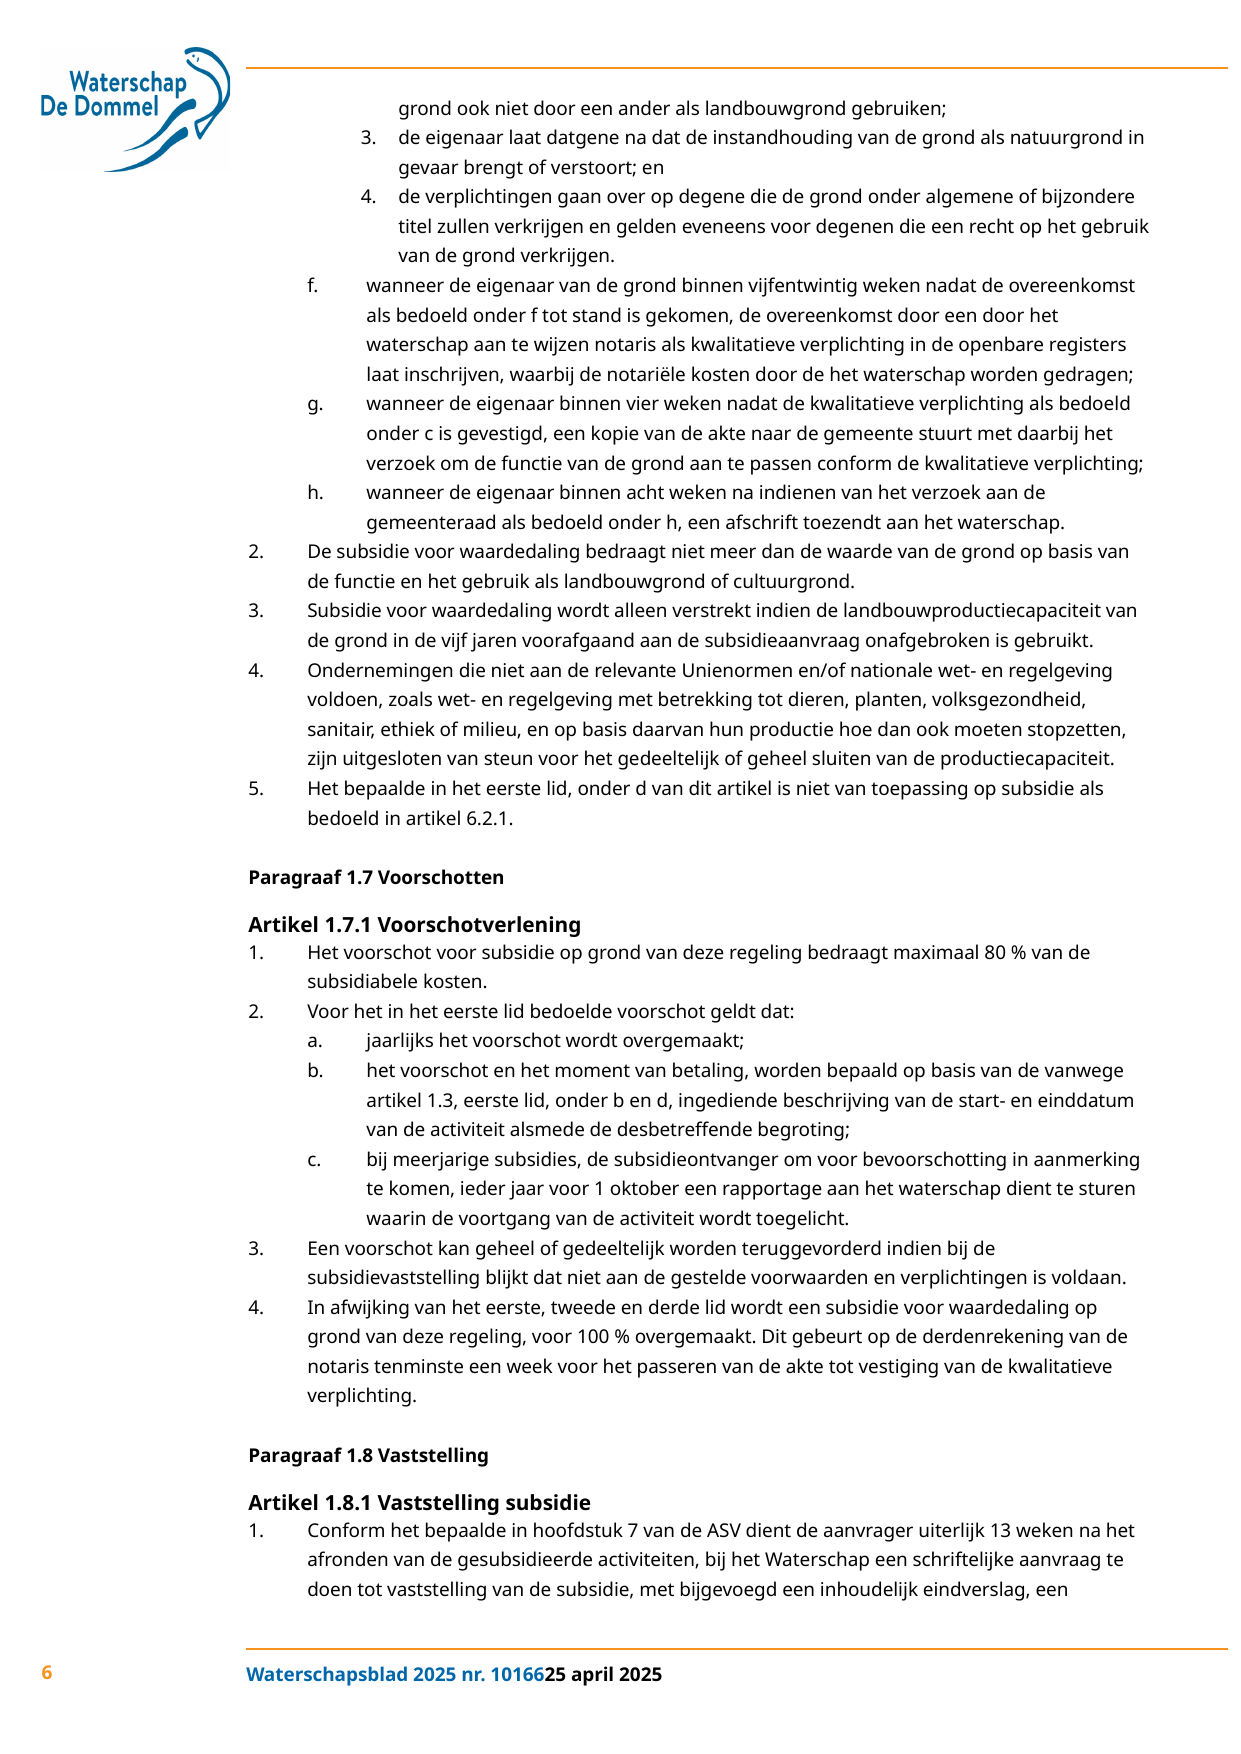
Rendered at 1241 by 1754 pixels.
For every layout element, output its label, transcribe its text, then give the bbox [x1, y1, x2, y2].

list Een voorschot kan geheel of gedeeltelijk worden teruggevorderd indien bij de subsidievaststelling blijkt dat niet aan de gestelde voorwaarden en verplichtingen is voldaan. [248, 1235, 1152, 1290]
list Voor het in het eerste lid bedoelde voorschot geldt dat: [248, 998, 1152, 1024]
list de verplichtingen gaan over op degene die de grond onder algemene of bijzondere titel zullen verkrijgen en gelden eveneens voor degenen die een recht op het gebruik van de grond verkrijgen. [361, 183, 1152, 268]
picture [41, 47, 231, 172]
picture [204, 47, 231, 76]
list het voorschot en het moment van betaling, worden bepaald op basis van de vanwege artikel 1.3, eerste lid, onder b en d, ingediende beschrijving van de start- en einddatum van de activiteit alsmede de desbetreffende begroting; [307, 1057, 1152, 1142]
text Paragraaf 1.7 Voorschotten [248, 864, 1152, 890]
picture [198, 118, 210, 131]
list wanneer de eigenaar binnen acht weken na indienen van het verzoek aan de gemeenteraad als bedoeld onder h, een afschrift toezendt aan het waterschap. [307, 479, 1152, 535]
list bij meerjarige subsidies, de subsidieontvanger om voor bevoorschotting in aanmerking te komen, ieder jaar voor 1 oktober een rapportage aan het waterschap dient te sturen waarin de voortgang van de activiteit wordt toegelicht. [307, 1146, 1152, 1231]
list grond ook niet door een ander als landbouwgrond gebruiken; [361, 95, 1152, 121]
text Artikel 1.7.1 Voorschotverlening [248, 911, 1152, 939]
list Ondernemingen die niet aan de relevante Unienormen en/of nationale wet- en regelgeving voldoen, zoals wet- en regelgeving met betrekking tot dieren, planten, volksgezondheid, sanitair, ethiek of milieu, en op basis daarvan hun productie hoe dan ook moeten stopzetten, zijn uitgesloten van steun voor het gedeeltelijk of geheel sluiten van de productiecapaciteit. [248, 657, 1152, 771]
list Conform het bepaalde in hoofdstuk 7 van de ASV dient de aanvrager uiterlijk 13 weken na het afronden van de gesubsidieerde activiteiten, bij het Waterschap een schriftelijke aanvraag te doen tot vaststelling van de subsidie, met bijgevoegd een inhoudelijk eindverslag, een [248, 1517, 1152, 1602]
text Paragraaf 1.8 Vaststelling [248, 1442, 1152, 1468]
list De subsidie voor waardedaling bedraagt niet meer dan de waarde van de grond op basis van de functie en het gebruik als landbouwgrond of cultuurgrond. [248, 538, 1152, 594]
list wanneer de eigenaar binnen vier weken nadat de kwalitatieve verplichting als bedoeld onder c is gevestigd, een kopie van de akte naar de gemeente stuurt met daarbij het verzoek om de functie van de grond aan te passen conform de kwalitatieve verplichting; [307, 391, 1152, 476]
list Het voorschot voor subsidie op grond van deze regeling bedraagt maximaal 80 % van de subsidiabele kosten. [248, 939, 1152, 994]
list Subsidie voor waardedaling wordt alleen verstrekt indien de landbouwproductiecapaciteit van de grond in de vijf jaren voorafgaand aan de subsidieaanvraag onafgebroken is gebruikt. [248, 598, 1152, 653]
list Het bepaalde in het eerste lid, onder d van dit artikel is niet van toepassing op subsidie als bedoeld in artikel 6.2.1. [248, 775, 1152, 831]
picture [45, 99, 51, 111]
text Artikel 1.8.1 Vaststelling subsidie [248, 1488, 1152, 1517]
list de eigenaar laat datgene na dat de instandhouding van de grond als natuurgrond in gevaar brengt of verstoort; en [361, 124, 1152, 180]
list wanneer de eigenaar van de grond binnen vijfentwintig weken nadat de overeenkomst als bedoeld onder f tot stand is gekomen, de overeenkomst door een door het waterschap aan te wijzen notaris als kwalitatieve verplichting in de openbare registers laat inschrijven, waarbij de notariële kosten door de het waterschap worden gedragen; [307, 272, 1152, 387]
list In afwijking van het eerste, tweede en derde lid wordt een subsidie voor waardedaling op grond van deze regeling, voor 100 % overgemaakt. Dit gebeurt op de derdenrekening van de notaris tenminste een week voor het passeren van de akte tot vestiging van de kwalitatieve verplichting. [248, 1294, 1152, 1408]
list jaarlijks het voorschot wordt overgemaakt; [307, 1028, 1152, 1053]
